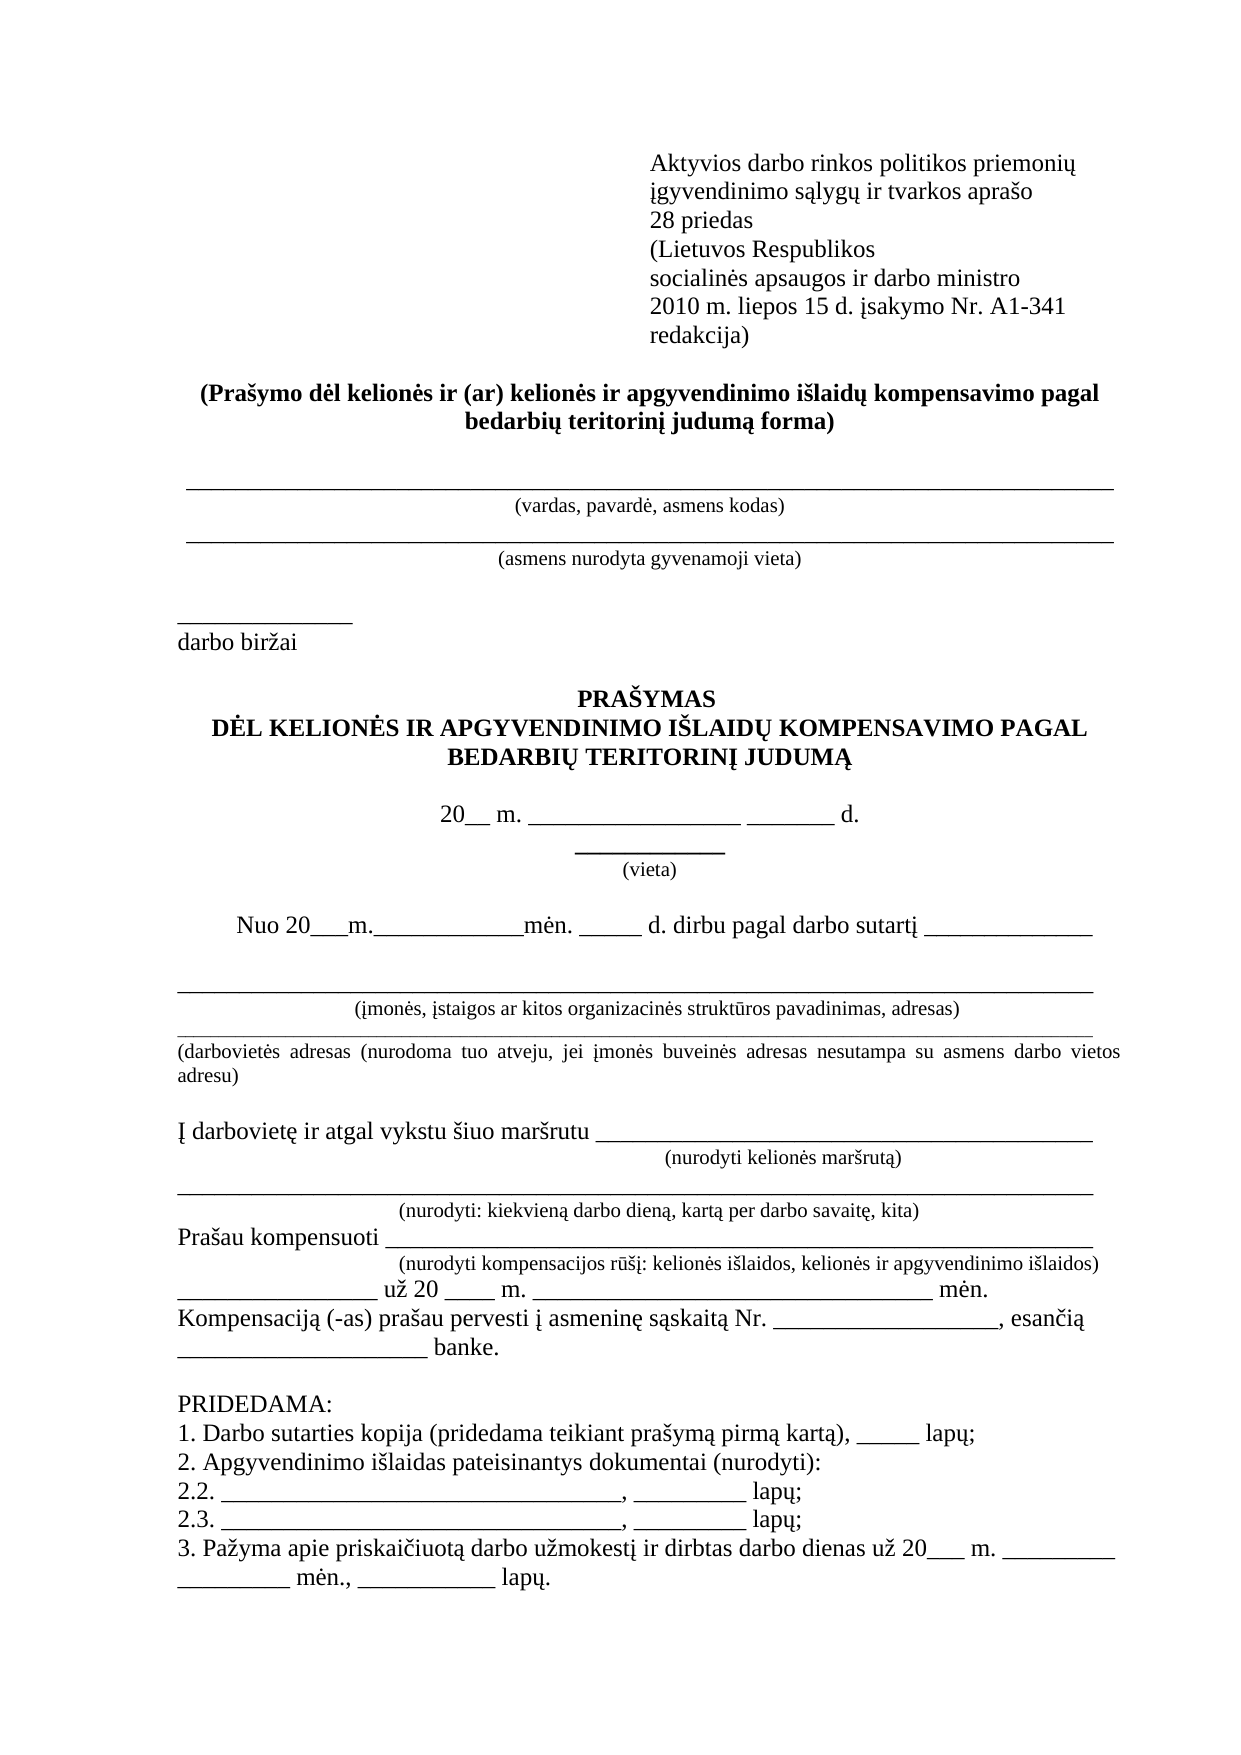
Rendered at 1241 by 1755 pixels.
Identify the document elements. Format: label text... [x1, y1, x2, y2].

text ______________ [177, 598, 1122, 627]
text ____________ [177, 828, 1122, 857]
text (nurodyti: kiekvieną darbo dieną, kartą per darbo savaitę, kita) [177, 1198, 1122, 1222]
text (asmens nurodyta gyvenamoji vieta) [177, 545, 1122, 569]
text (darbovietės adresas (nurodoma tuo atveju, jei įmonės buveinės adresas nesutampa su asmens darbo vietos adresu) [177, 1039, 1122, 1087]
text 2.2. ________________________________, _________ lapų; [177, 1476, 1122, 1504]
text 28 priedas [649, 205, 1122, 234]
text ________________ už 20 ____ m. ________________________________ mėn. [177, 1274, 1122, 1303]
text (Lietuvos Respublikos [649, 234, 1122, 263]
text įgyvendinimo sąlygų ir tvarkos aprašo [649, 176, 1122, 205]
text (vardas, pavardė, asmens kodas) [177, 493, 1122, 517]
text Prašau kompensuoti [177, 1222, 1122, 1251]
text Į darbovietę ir atgal vykstu šiuo maršrutu [177, 1116, 1122, 1145]
text 20__ m. _________________ _______ d. [177, 799, 1122, 828]
text (nurodyti kompensacijos rūšį: kelionės išlaidos, kelionės ir apgyvendinimo išlaidos) [177, 1251, 1122, 1274]
text _ [177, 1020, 1122, 1039]
text darbo biržai [177, 627, 1122, 656]
text (įmonės, įstaigos ar kitos organizacinės struktūros pavadinimas, adresas) [177, 996, 1122, 1020]
text _ [177, 967, 1122, 996]
text (nurodyti kelionės maršrutą) [177, 1145, 1122, 1169]
text 2. Apgyvendinimo išlaidas pateisinantys dokumentai (nurodyti): [177, 1447, 1122, 1476]
text PRIDEDAMA: [177, 1389, 1122, 1418]
text Nuo 20___m.____________mėn. _____ d. dirbu pagal darbo sutartį [177, 910, 1122, 938]
text _ [177, 1169, 1122, 1198]
text Kompensaciją (-as) prašau pervesti į asmeninę sąskaitą Nr. __________________, esančią ____________________ banke. [177, 1303, 1122, 1361]
text DĖL KELIONĖS IR APGYVENDINIMO IŠLAIDŲ kompensaVIMO PAGAL BEDARBIŲ TERITORINĮ JUDUMą [177, 713, 1122, 771]
text 3. Pažyma apie priskaičiuotą darbo užmokestį ir dirbtas darbo dienas už 20___ m. _________ _________ mėn., ___________ lapų. [177, 1533, 1122, 1591]
text 2010 m. liepos 15 d. įsakymo Nr. A1-341 [649, 291, 1122, 320]
text PRAŠYMAS [177, 684, 1122, 713]
text _ [177, 517, 1122, 545]
text (Prašymo dėl kelionės ir (ar) kelionės ir apgyvendinimo išlaidų kompensavimo pagal bedarbių teritorinį judumą forma) [177, 378, 1122, 435]
text (vieta) [177, 857, 1122, 881]
text 2.3. ________________________________, _________ lapų; [177, 1504, 1122, 1533]
text 1. Darbo sutarties kopija (pridedama teikiant prašymą pirmą kartą), _____ lapų; [177, 1418, 1122, 1447]
text redakcija) [649, 320, 1122, 349]
text Aktyvios darbo rinkos politikos priemonių [649, 148, 1122, 176]
text socialinės apsaugos ir darbo ministro [649, 263, 1122, 291]
text _ [177, 464, 1122, 493]
